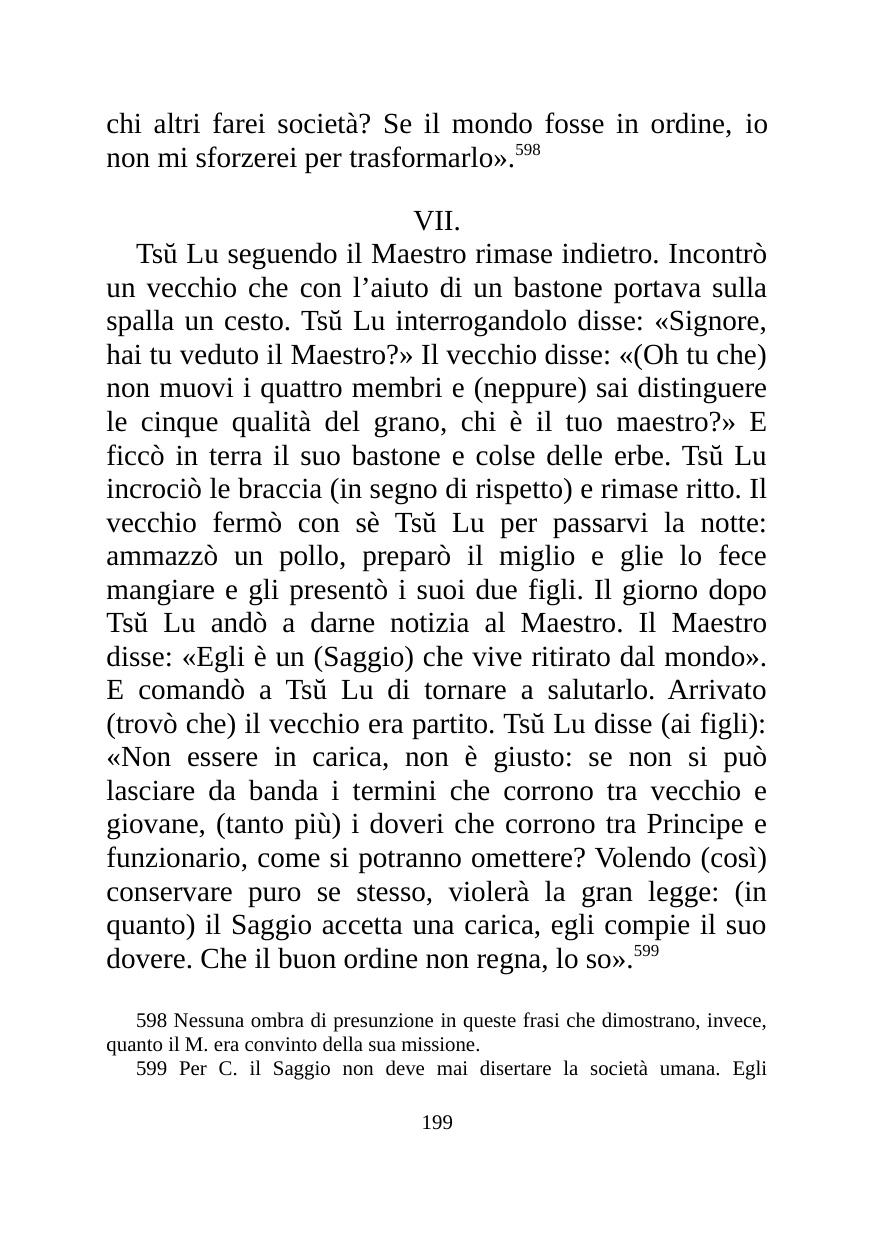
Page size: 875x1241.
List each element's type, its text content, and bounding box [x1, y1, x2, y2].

text Per C. il Saggio non deve mai disertare la società umana. Egli [106, 1056, 768, 1080]
text VII. [106, 203, 768, 236]
text Tsŭ Lu seguendo il Maestro rimase indietro. Incontrò un vecchio che con l’aiuto di un bastone portava sulla spalla un cesto. Tsŭ Lu interrogandolo disse: «Signore, hai tu veduto il Maestro?» Il vecchio disse: «(Oh tu che) non muovi i quattro membri e (neppure) sai distinguere le cinque qualità del grano, chi è il tuo maestro?» E ficcò in terra il suo bastone e colse delle erbe. Tsŭ Lu incrociò le braccia (in segno di rispetto) e rimase ritto. Il vecchio fermò con sè Tsŭ Lu per passarvi la notte: ammazzò un pollo, preparò il miglio e glie lo fece mangiare e gli presentò i suoi due figli. Il giorno dopo Tsŭ Lu andò a darne notizia al Maestro. Il Maestro disse: «Egli è un (Saggio) che vive ritirato dal mondo». E comandò a Tsŭ Lu di tornare a salutarlo. Arrivato (trovò che) il vecchio era partito. Tsŭ Lu disse (ai figli): «Non essere in carica, non è giusto: se non si può lasciare da banda i termini che corrono tra vecchio e giovane, (tanto più) i doveri che corrono tra Principe e funzionario, come si potranno omettere? Volendo (così) conservare puro se stesso, violerà la gran legge: (in quanto) il Saggio accetta una carica, egli compie il suo dovere. Che il buon ordine non regna, lo so». [106, 236, 768, 974]
text Nessuna ombra di presunzione in queste frasi che dimostrano, invece, quanto il M. era convinto della sua missione. [106, 1008, 768, 1056]
text chi altri farei società? Se il mondo fosse in ordine, io non mi sforzerei per trasformarlo». [106, 106, 768, 173]
